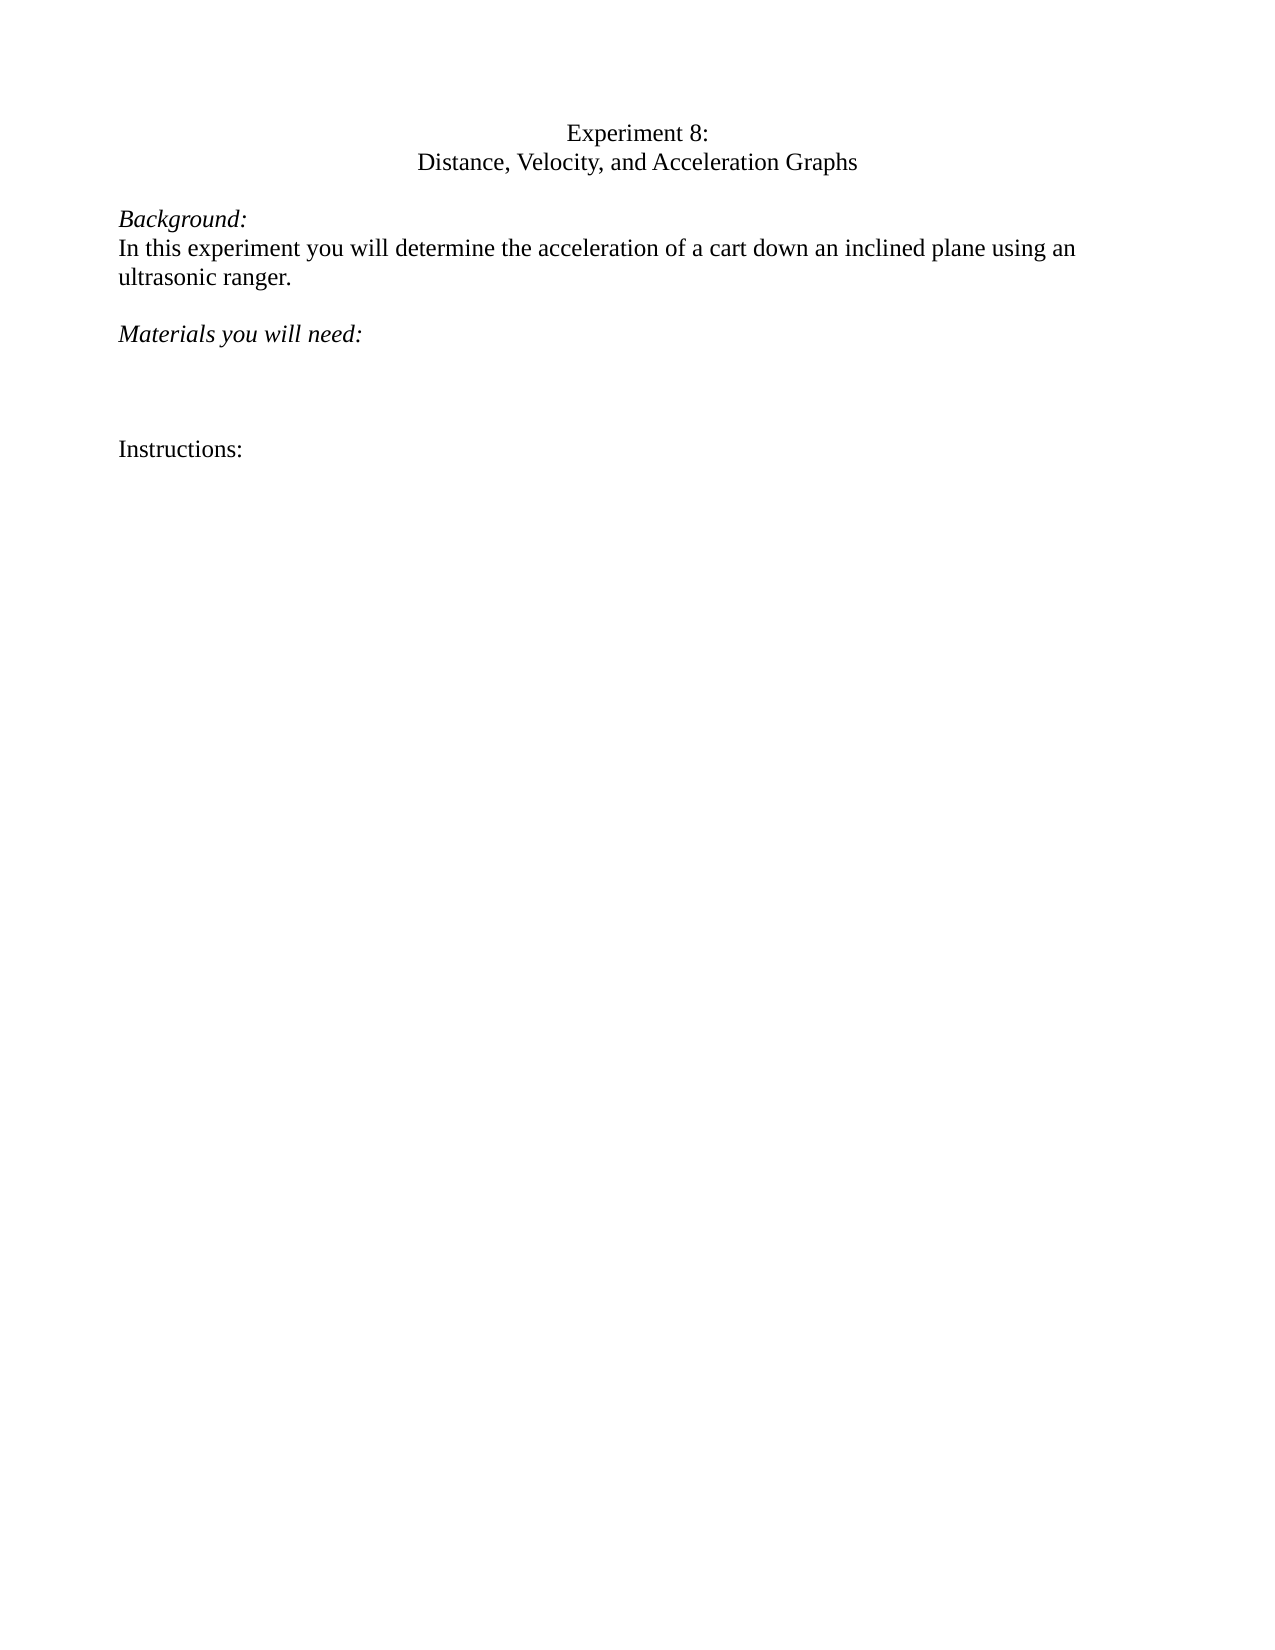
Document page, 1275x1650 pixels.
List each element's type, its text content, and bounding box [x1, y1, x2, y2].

text In this experiment you will determine the acceleration of a cart down an inclined plane using an ultrasonic ranger. [118, 233, 1157, 291]
text Distance, Velocity, and Acceleration Graphs [118, 147, 1157, 176]
text Materials you will need: [118, 319, 1157, 348]
text Background: [118, 204, 1157, 233]
text Instructions: [118, 434, 1157, 463]
text Experiment 8: [118, 118, 1157, 147]
